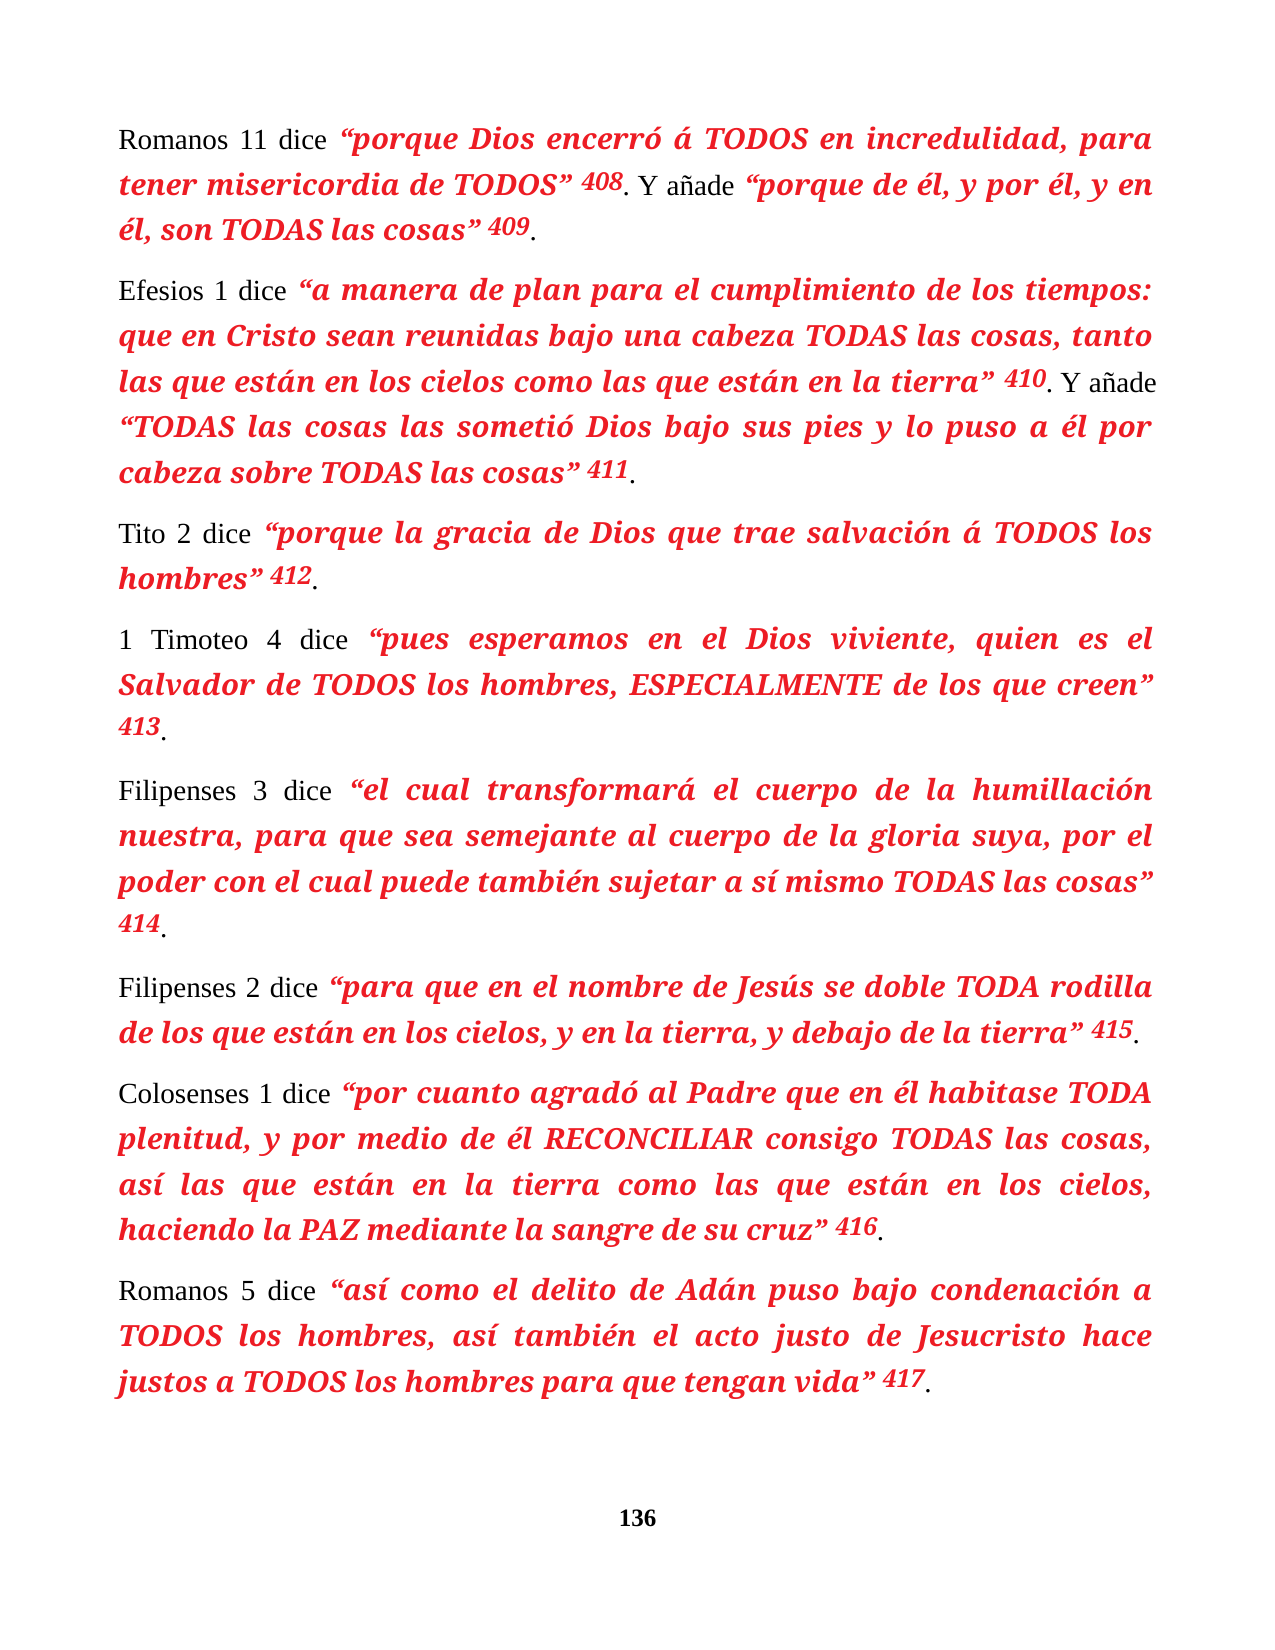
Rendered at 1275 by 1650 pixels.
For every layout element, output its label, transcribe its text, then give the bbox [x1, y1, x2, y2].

text Filipenses 3 dice “el cual transformará el cuerpo de la humillación nuestra, para que sea semejante al cuerpo de la gloria suya, por el poder con el cual puede también sujetar a sí mismo TODAS las cosas” . [118, 769, 1157, 946]
text Romanos 11 dice “porque Dios encerró á TODOS en incredulidad, para tener misericordia de TODOS” . Y añade “porque de él, y por él, y en él, son TODAS las cosas” . [118, 118, 1157, 249]
text 1 Timoteo 4 dice “pues esperamos en el Dios viviente, quien es el Salvador de TODOS los hombres, ESPECIALMENTE de los que creen” . [118, 618, 1157, 749]
text Colosenses 1 dice “por cuanto agradó al Padre que en él habitase TODA plenitud, y por medio de él RECONCILIAR consigo TODAS las cosas, así las que están en la tierra como las que están en los cielos, haciendo la PAZ mediante la sangre de su cruz” . [118, 1072, 1157, 1249]
text Tito 2 dice “porque la gracia de Dios que trae salvación á TODOS los hombres” . [118, 512, 1157, 598]
text Filipenses 2 dice “para que en el nombre de Jesús se doble TODA rodilla de los que están en los cielos, y en la tierra, y debajo de la tierra” . [118, 967, 1157, 1052]
text Efesios 1 dice “a manera de plan para el cumplimiento de los tiempos: que en Cristo sean reunidas bajo una cabeza TODAS las cosas, tanto las que están en los cielos como las que están en la tierra” . Y añade “TODAS las cosas las sometió Dios bajo sus pies y lo puso a él por cabeza sobre TODAS las cosas” . [118, 269, 1157, 492]
text Romanos 5 dice “así como el delito de Adán puso bajo condenación a TODOS los hombres, así también el acto justo de Jesucristo hace justos a TODOS los hombres para que tengan vida” . [118, 1269, 1157, 1401]
